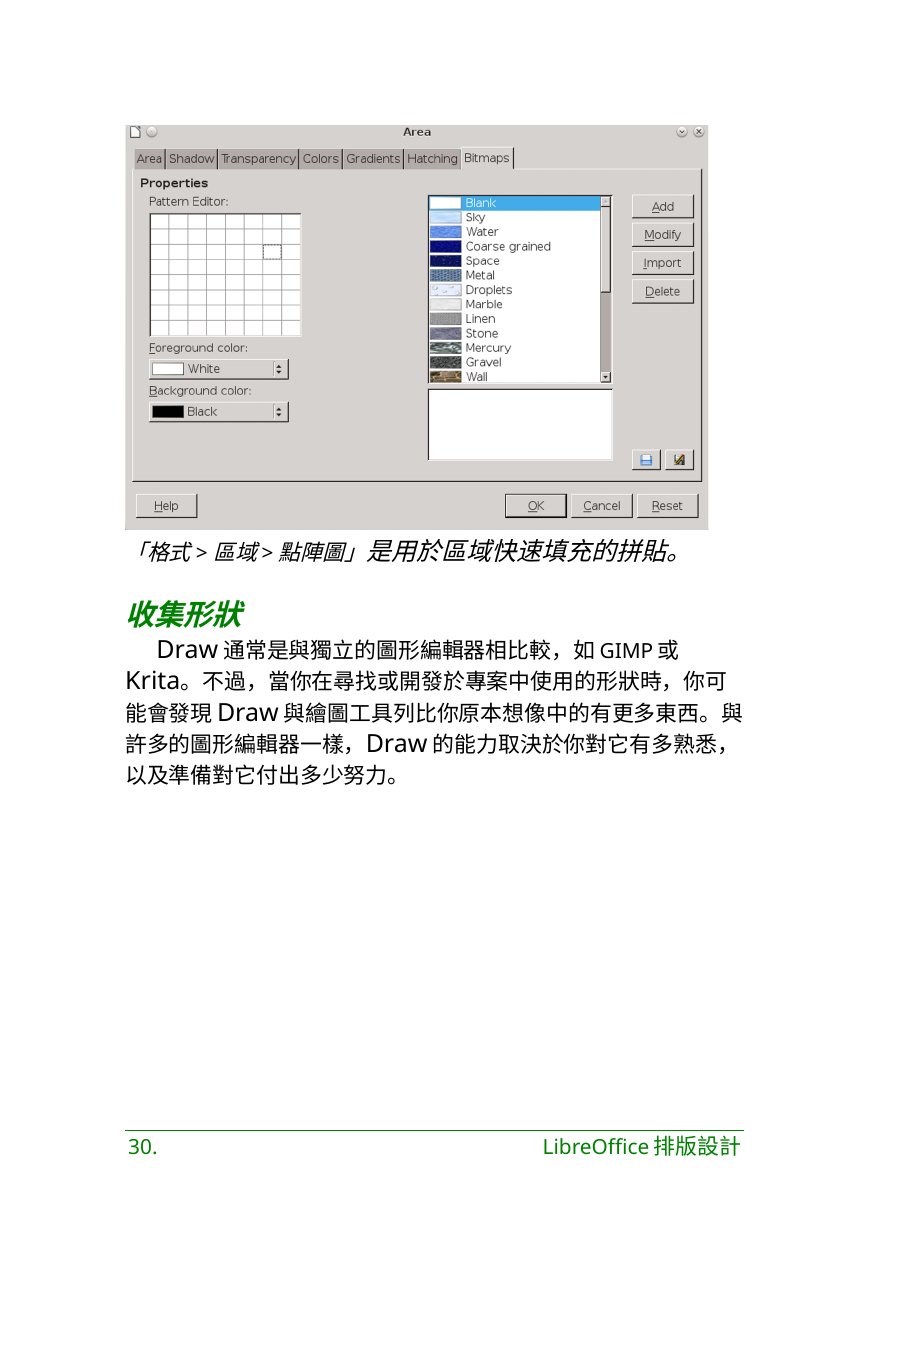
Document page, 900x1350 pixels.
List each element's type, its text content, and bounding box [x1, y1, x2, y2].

picture [125, 125, 709, 530]
text Draw通常是與獨立的圖形編輯器相比較，如GIMP或Krita。不過，當你在尋找或開發於專案中使用的形狀時，你可能會發現Draw與繪圖工具列比你原本想像中的有更多東西。與許多的圖形編輯器一樣，Draw的能力取決於你對它有多熟悉，以及準備對它付出多少努力。 [125, 633, 744, 790]
subtitle 收集形狀 [125, 591, 744, 633]
table_cell 「格式 > 區域 > 點陣圖」是用於區域快速填充的拼貼。 [125, 531, 744, 566]
table_header [125, 125, 744, 531]
